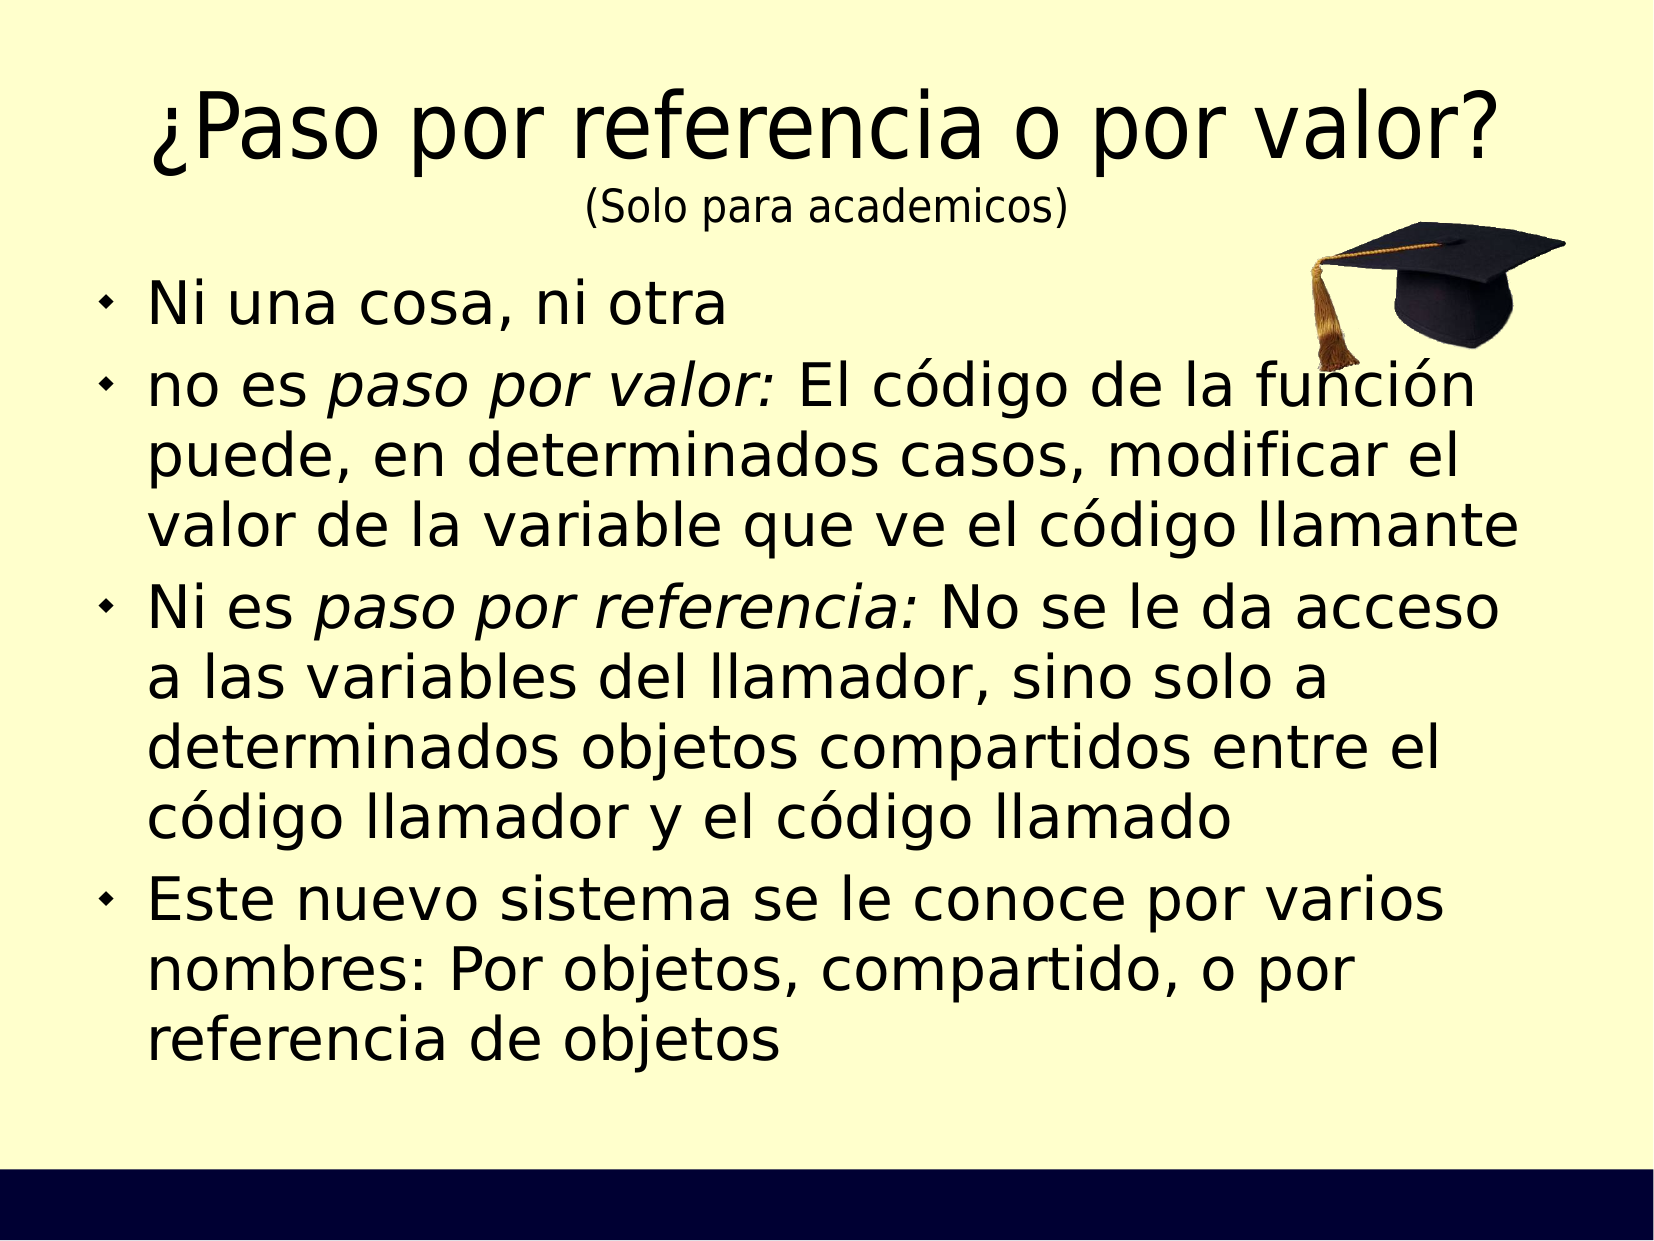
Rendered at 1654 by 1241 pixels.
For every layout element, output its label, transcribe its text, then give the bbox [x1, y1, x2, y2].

list Ni una cosa, ni otra no es paso por valor: El código de la función puede, en determinados casos, modificar el valor de la variable que ve el código llamante Ni es paso por referencia: No se le da acceso a las variables del llamador, sino solo a determinados objetos compartidos entre el código llamador y el código llamado Este nuevo sistema se le conoce por varios nombres: Por objetos, compartido, o por referencia de objetos [82, 256, 1538, 1087]
picture [1299, 210, 1581, 378]
title ¿Paso por referencia o por valor? (Solo para academicos) [82, 49, 1571, 256]
